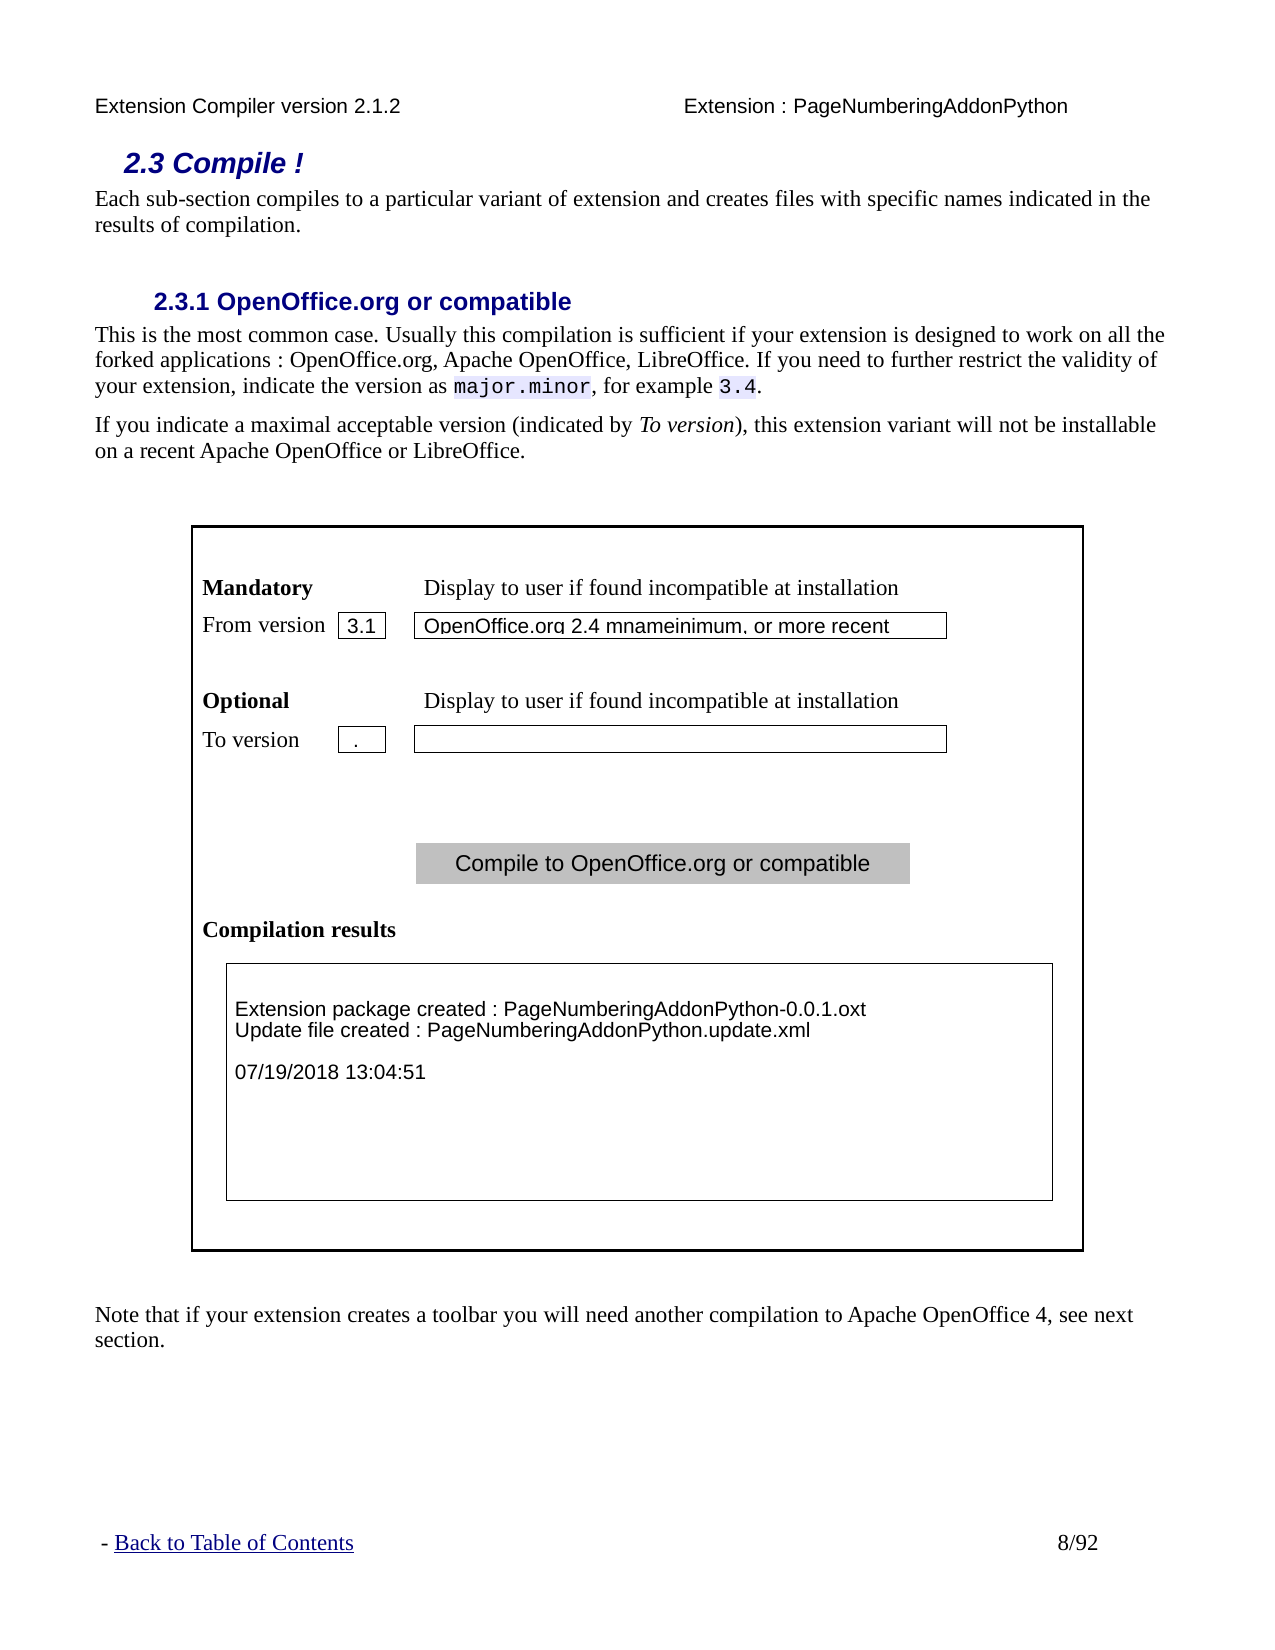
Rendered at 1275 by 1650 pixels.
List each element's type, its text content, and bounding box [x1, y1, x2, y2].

text This is the most common case. Usually this compilation is sufficient if your extension is designed to work on all the forked applications : OpenOffice.org, Apache OpenOffice, LibreOffice. If you need to further restrict the validity of your extension, indicate the version as major.minor, for example 3.4. [94, 321, 1181, 399]
text Mandatory Display to user if found incompatible at installation [202, 574, 1073, 600]
text Each sub-section compiles to a particular variant of extension and creates files with specific names indicated in the results of compilation. [94, 186, 1181, 237]
subtitle OpenOffice.org or compatible [153, 287, 1181, 316]
text Compilation results [202, 917, 1073, 942]
text Note that if your extension creates a toolbar you will need another compilation to Apache OpenOffice 4, see next section. [94, 1302, 1181, 1353]
subtitle Compile ! [124, 147, 1181, 180]
text If you indicate a maximal acceptable version (indicated by To version), this extension variant will not be installable on a recent Apache OpenOffice or LibreOffice. [94, 412, 1181, 463]
text [947, 726, 1073, 752]
text To version [202, 726, 338, 752]
text [947, 612, 1073, 638]
text [386, 612, 414, 638]
text From version [202, 612, 338, 638]
text [386, 726, 414, 752]
text Optional Display to user if found incompatible at installation [202, 688, 1073, 714]
